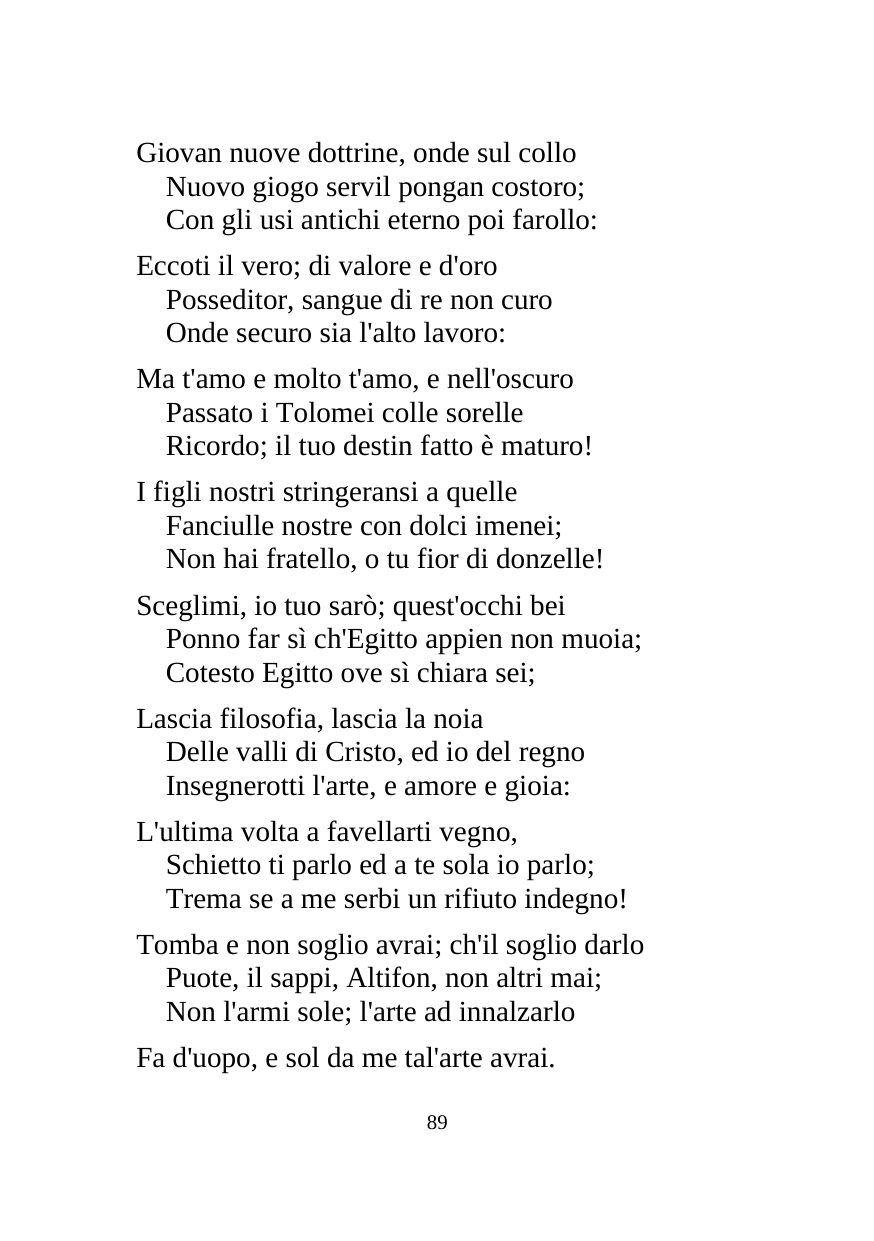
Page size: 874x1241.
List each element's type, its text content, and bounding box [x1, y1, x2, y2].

text Fa d'uopo, e sol da me tal'arte avrai. [136, 1040, 768, 1074]
text Giovan nuove dottrine, onde sul collo Nuovo giogo servil pongan costoro; Con gli usi antichi eterno poi farollo: [136, 135, 768, 236]
text L'ultima volta a favellarti vegno, Schietto ti parlo ed a te sola io parlo; Trema se a me serbi un rifiuto indegno! [136, 814, 768, 914]
text Tomba e non soglio avrai; ch'il soglio darlo Puote, il sappi, Altifon, non altri mai; Non l'armi sole; l'arte ad innalzarlo [136, 927, 768, 1028]
text Ma t'amo e molto t'amo, e nell'oscuro Passato i Tolomei colle sorelle Ricordo; il tuo destin fatto è maturo! [136, 361, 768, 462]
text Eccoti il vero; di valore e d'oro Posseditor, sangue di re non curo Onde securo sia l'alto lavoro: [136, 248, 768, 349]
text Sceglimi, io tuo sarò; quest'occhi bei Ponno far sì ch'Egitto appien non muoia; Cotesto Egitto ove sì chiara sei; [136, 588, 768, 688]
text I figli nostri stringeransi a quelle Fanciulle nostre con dolci imenei; Non hai fratello, o tu fior di donzelle! [136, 474, 768, 575]
text Lascia filosofia, lascia la noia Delle valli di Cristo, ed io del regno Insegnerotti l'arte, e amore e gioia: [136, 701, 768, 801]
